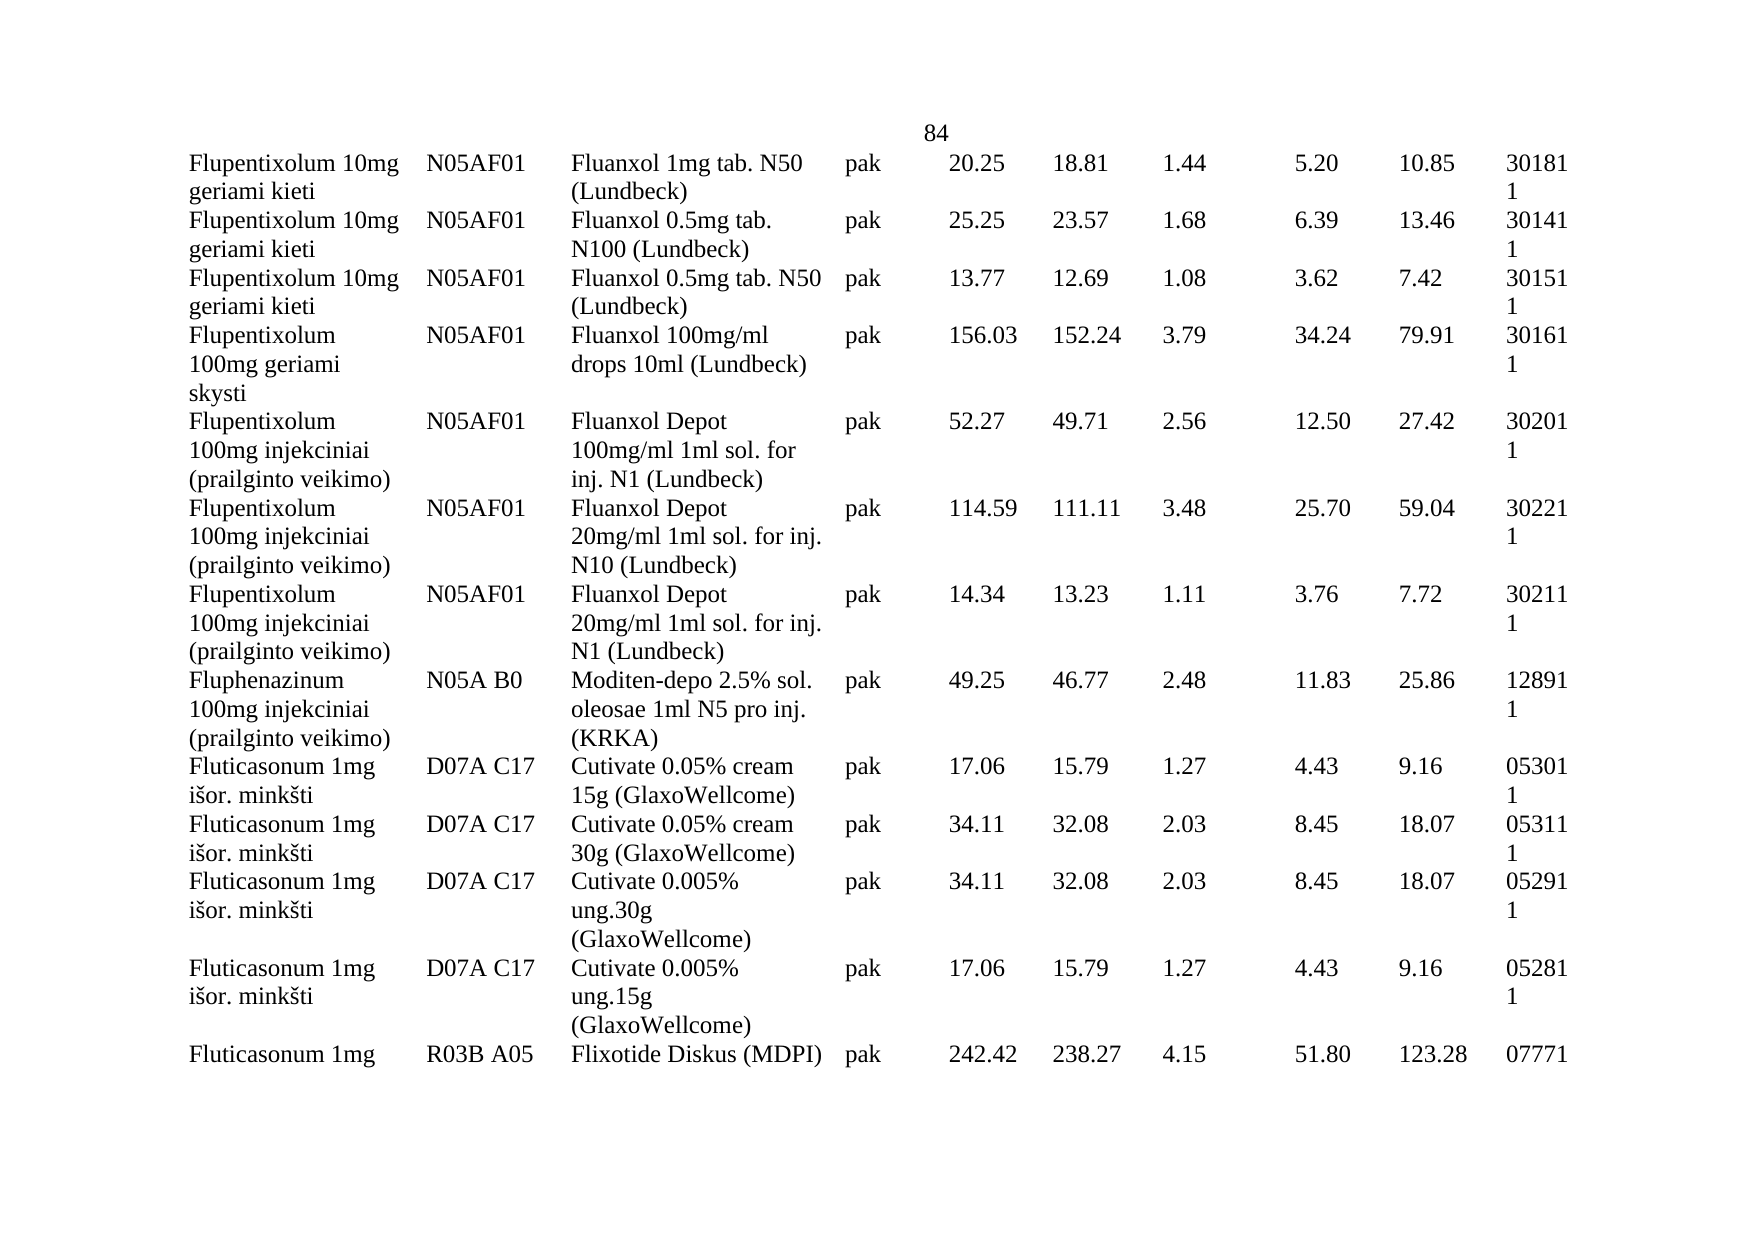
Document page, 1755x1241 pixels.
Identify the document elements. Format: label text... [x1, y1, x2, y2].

table_cell 49.25 [938, 665, 1041, 751]
table_cell Fluanxol 0.5mg tab. N100 (Lundbeck) [560, 205, 833, 263]
table_cell 3.62 [1283, 263, 1387, 320]
table_cell [1589, 579, 1595, 665]
table_cell 152.24 [1041, 320, 1151, 406]
table_cell pak [834, 406, 937, 493]
table_cell 15.79 [1041, 751, 1151, 809]
table_cell 4.15 [1151, 1039, 1283, 1068]
table_cell 14.34 [938, 579, 1041, 665]
table_cell 52.27 [938, 406, 1041, 493]
table_cell 17.06 [938, 751, 1041, 809]
table_cell pak [834, 493, 937, 579]
table_cell 1.68 [1151, 205, 1283, 263]
table_cell 4.43 [1283, 953, 1387, 1039]
table_cell Fluticasonum 1mg išor. minkšti [177, 866, 415, 953]
table_cell 10.85 [1388, 148, 1494, 205]
table_cell 17.06 [938, 953, 1041, 1039]
table_cell 128911 [1495, 665, 1589, 751]
table_cell 8.45 [1283, 866, 1387, 953]
table_cell pak [834, 1039, 937, 1068]
table_cell 1.44 [1151, 148, 1283, 205]
table_cell 25.70 [1283, 493, 1387, 579]
table_cell Cutivate 0.05% cream 15g (GlaxoWellcome) [560, 751, 833, 809]
table_cell Cutivate 0.005% ung.30g (GlaxoWellcome) [560, 866, 833, 953]
table_cell Moditen-depo 2.5% sol. oleosae 1ml N5 pro inj.(KRKA) [560, 665, 833, 751]
table_cell 302111 [1495, 579, 1589, 665]
table_cell pak [834, 866, 937, 953]
table_cell N05AF01 [415, 579, 559, 665]
table_cell 302211 [1495, 493, 1589, 579]
table_cell 07771 [1495, 1039, 1589, 1068]
table_cell pak [834, 205, 937, 263]
table_cell [1589, 320, 1595, 406]
table_cell 18.07 [1388, 809, 1494, 866]
table_cell N05AF01 [415, 406, 559, 493]
table_cell 79.91 [1388, 320, 1494, 406]
table_cell [1589, 751, 1595, 809]
table_cell Flupentixolum 100mg geriami skysti [177, 320, 415, 406]
table_cell N05AF01 [415, 320, 559, 406]
table_cell Fluticasonum 1mg [177, 1039, 415, 1068]
table_cell 34.24 [1283, 320, 1387, 406]
table_cell Flupentixolum 10mg geriami kieti [177, 205, 415, 263]
table_cell 052911 [1495, 866, 1589, 953]
table_cell 052811 [1495, 953, 1589, 1039]
table_cell 7.42 [1388, 263, 1494, 320]
table_cell 301811 [1495, 148, 1589, 205]
table_cell 3.79 [1151, 320, 1283, 406]
table_cell Flupentixolum 100mg injekciniai (prailginto veikimo) [177, 493, 415, 579]
table_cell 25.86 [1388, 665, 1494, 751]
table_cell Fluanxol 1mg tab. N50 (Lundbeck) [560, 148, 833, 205]
table_cell 301411 [1495, 205, 1589, 263]
table_cell 6.39 [1283, 205, 1387, 263]
table_cell [1589, 665, 1595, 751]
table_cell 302011 [1495, 406, 1589, 493]
table_cell Fluanxol 100mg/ml drops 10ml (Lundbeck) [560, 320, 833, 406]
table_cell 156.03 [938, 320, 1041, 406]
table_cell pak [834, 579, 937, 665]
table_cell 9.16 [1388, 751, 1494, 809]
table_cell 5.20 [1283, 148, 1387, 205]
table_cell pak [834, 148, 937, 205]
table_cell D07A C17 [415, 809, 559, 866]
table_cell 46.77 [1041, 665, 1151, 751]
table_cell 2.03 [1151, 866, 1283, 953]
table_cell 34.11 [938, 809, 1041, 866]
table_cell 3.76 [1283, 579, 1387, 665]
table_cell 111.11 [1041, 493, 1151, 579]
table_cell 1.27 [1151, 953, 1283, 1039]
table_cell 15.79 [1041, 953, 1151, 1039]
table_cell Flupentixolum 10mg geriami kieti [177, 263, 415, 320]
table_cell Fluticasonum 1mg išor. minkšti [177, 809, 415, 866]
table_cell 18.81 [1041, 148, 1151, 205]
table_cell 13.46 [1388, 205, 1494, 263]
table_cell [1589, 493, 1595, 579]
table_cell pak [834, 263, 937, 320]
table_cell 7.72 [1388, 579, 1494, 665]
table_cell Fluticasonum 1mg išor. minkšti [177, 751, 415, 809]
table_cell N05AF01 [415, 148, 559, 205]
table_cell N05A B0 [415, 665, 559, 751]
table_cell N05AF01 [415, 263, 559, 320]
table_cell 8.45 [1283, 809, 1387, 866]
table_cell [1589, 205, 1595, 263]
table_cell 59.04 [1388, 493, 1494, 579]
table_cell 238.27 [1041, 1039, 1151, 1068]
table_cell 2.48 [1151, 665, 1283, 751]
table_cell 13.23 [1041, 579, 1151, 665]
table_cell 18.07 [1388, 866, 1494, 953]
table_cell 32.08 [1041, 866, 1151, 953]
table_cell Fluanxol 0.5mg tab. N50 (Lundbeck) [560, 263, 833, 320]
table_cell R03B A05 [415, 1039, 559, 1068]
table_cell pak [834, 751, 937, 809]
table_cell Fluanxol Depot 20mg/ml 1ml sol. for inj. N1 (Lundbeck) [560, 579, 833, 665]
table_cell 9.16 [1388, 953, 1494, 1039]
table_cell 12.50 [1283, 406, 1387, 493]
table_cell 2.56 [1151, 406, 1283, 493]
table_cell 34.11 [938, 866, 1041, 953]
table_cell pak [834, 953, 937, 1039]
table_cell Fluanxol Depot 100mg/ml 1ml sol. for inj. N1 (Lundbeck) [560, 406, 833, 493]
table_cell [1589, 406, 1595, 493]
table_cell 32.08 [1041, 809, 1151, 866]
table_cell 12.69 [1041, 263, 1151, 320]
table_cell 11.83 [1283, 665, 1387, 751]
table_cell 053111 [1495, 809, 1589, 866]
table_cell 242.42 [938, 1039, 1041, 1068]
table_cell pak [834, 809, 937, 866]
table_cell 301511 [1495, 263, 1589, 320]
table_cell 114.59 [938, 493, 1041, 579]
table_cell 20.25 [938, 148, 1041, 205]
table_cell 1.08 [1151, 263, 1283, 320]
table_cell pak [834, 665, 937, 751]
table_cell Fluphenazinum 100mg injekciniai (prailginto veikimo) [177, 665, 415, 751]
table_cell 1.27 [1151, 751, 1283, 809]
table_cell [1589, 866, 1595, 953]
table_cell Flupentixolum 100mg injekciniai (prailginto veikimo) [177, 406, 415, 493]
table_cell [1589, 148, 1595, 205]
table_cell 123.28 [1388, 1039, 1494, 1068]
table_cell N05AF01 [415, 493, 559, 579]
table_cell Fluticasonum 1mg išor. minkšti [177, 953, 415, 1039]
table_cell [1589, 1039, 1595, 1068]
table_cell 4.43 [1283, 751, 1387, 809]
table_cell Cutivate 0.05% cream 30g (GlaxoWellcome) [560, 809, 833, 866]
table_cell 51.80 [1283, 1039, 1387, 1068]
table_cell 25.25 [938, 205, 1041, 263]
table_cell Flixotide Diskus (MDPI) [560, 1039, 833, 1068]
table_cell 23.57 [1041, 205, 1151, 263]
table_cell D07A C17 [415, 866, 559, 953]
table_cell D07A C17 [415, 953, 559, 1039]
table_cell 053011 [1495, 751, 1589, 809]
table_cell 13.77 [938, 263, 1041, 320]
table_cell Cutivate 0.005% ung.15g (GlaxoWellcome) [560, 953, 833, 1039]
table_cell pak [834, 320, 937, 406]
table_cell [1589, 953, 1595, 1039]
table_cell 49.71 [1041, 406, 1151, 493]
table_cell [1589, 263, 1595, 320]
table_cell 2.03 [1151, 809, 1283, 866]
table_cell N05AF01 [415, 205, 559, 263]
table_cell [1589, 809, 1595, 866]
table_cell Fluanxol Depot 20mg/ml 1ml sol. for inj. N10 (Lundbeck) [560, 493, 833, 579]
table_cell D07A C17 [415, 751, 559, 809]
table_cell 3.48 [1151, 493, 1283, 579]
table_cell Flupentixolum 10mg geriami kieti [177, 148, 415, 205]
table_cell Flupentixolum 100mg injekciniai (prailginto veikimo) [177, 579, 415, 665]
table_cell 1.11 [1151, 579, 1283, 665]
table_cell 27.42 [1388, 406, 1494, 493]
table_cell 301611 [1495, 320, 1589, 406]
